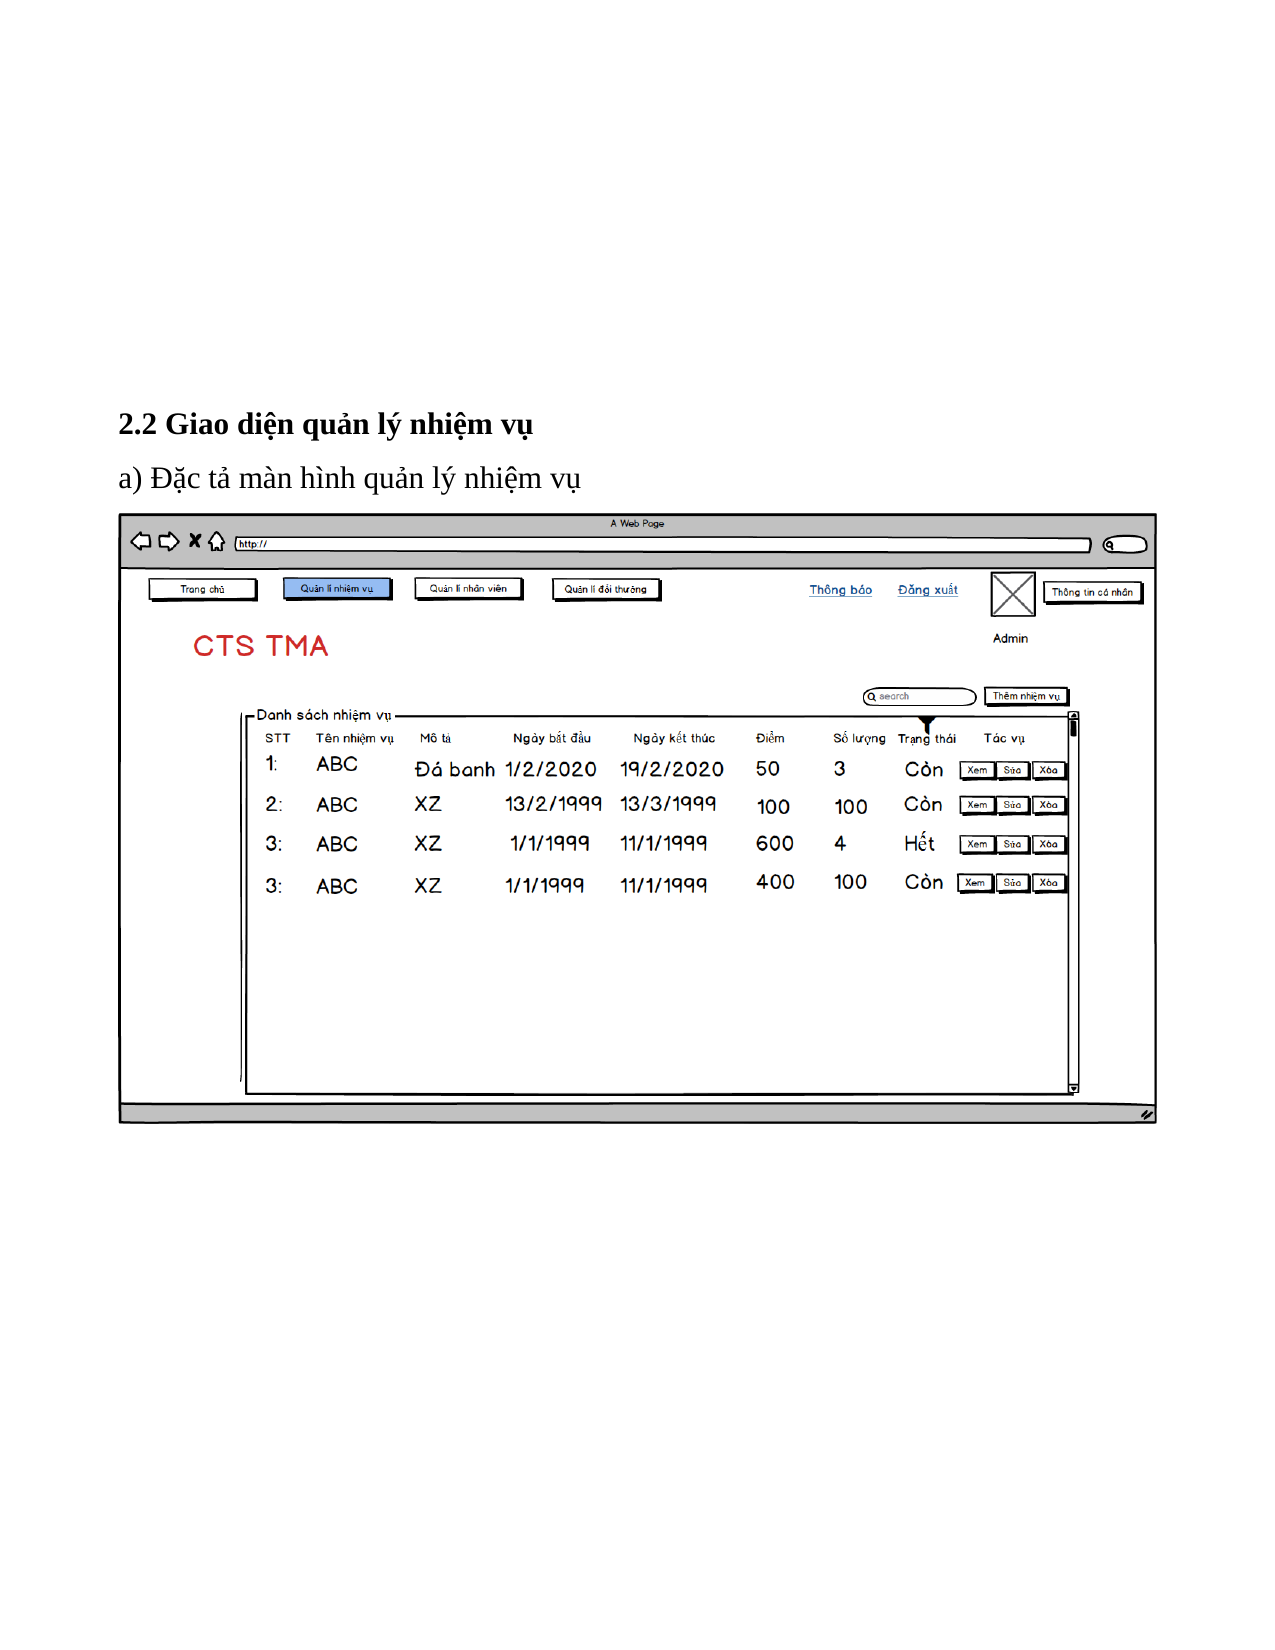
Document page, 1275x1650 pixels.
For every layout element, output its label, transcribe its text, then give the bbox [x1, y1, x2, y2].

text a) Đặc tả màn hình quản lý nhiệm vụ [118, 459, 1157, 495]
picture [118, 513, 1157, 1124]
text 2.2 Giao diện quản lý nhiệm vụ [118, 406, 1157, 442]
